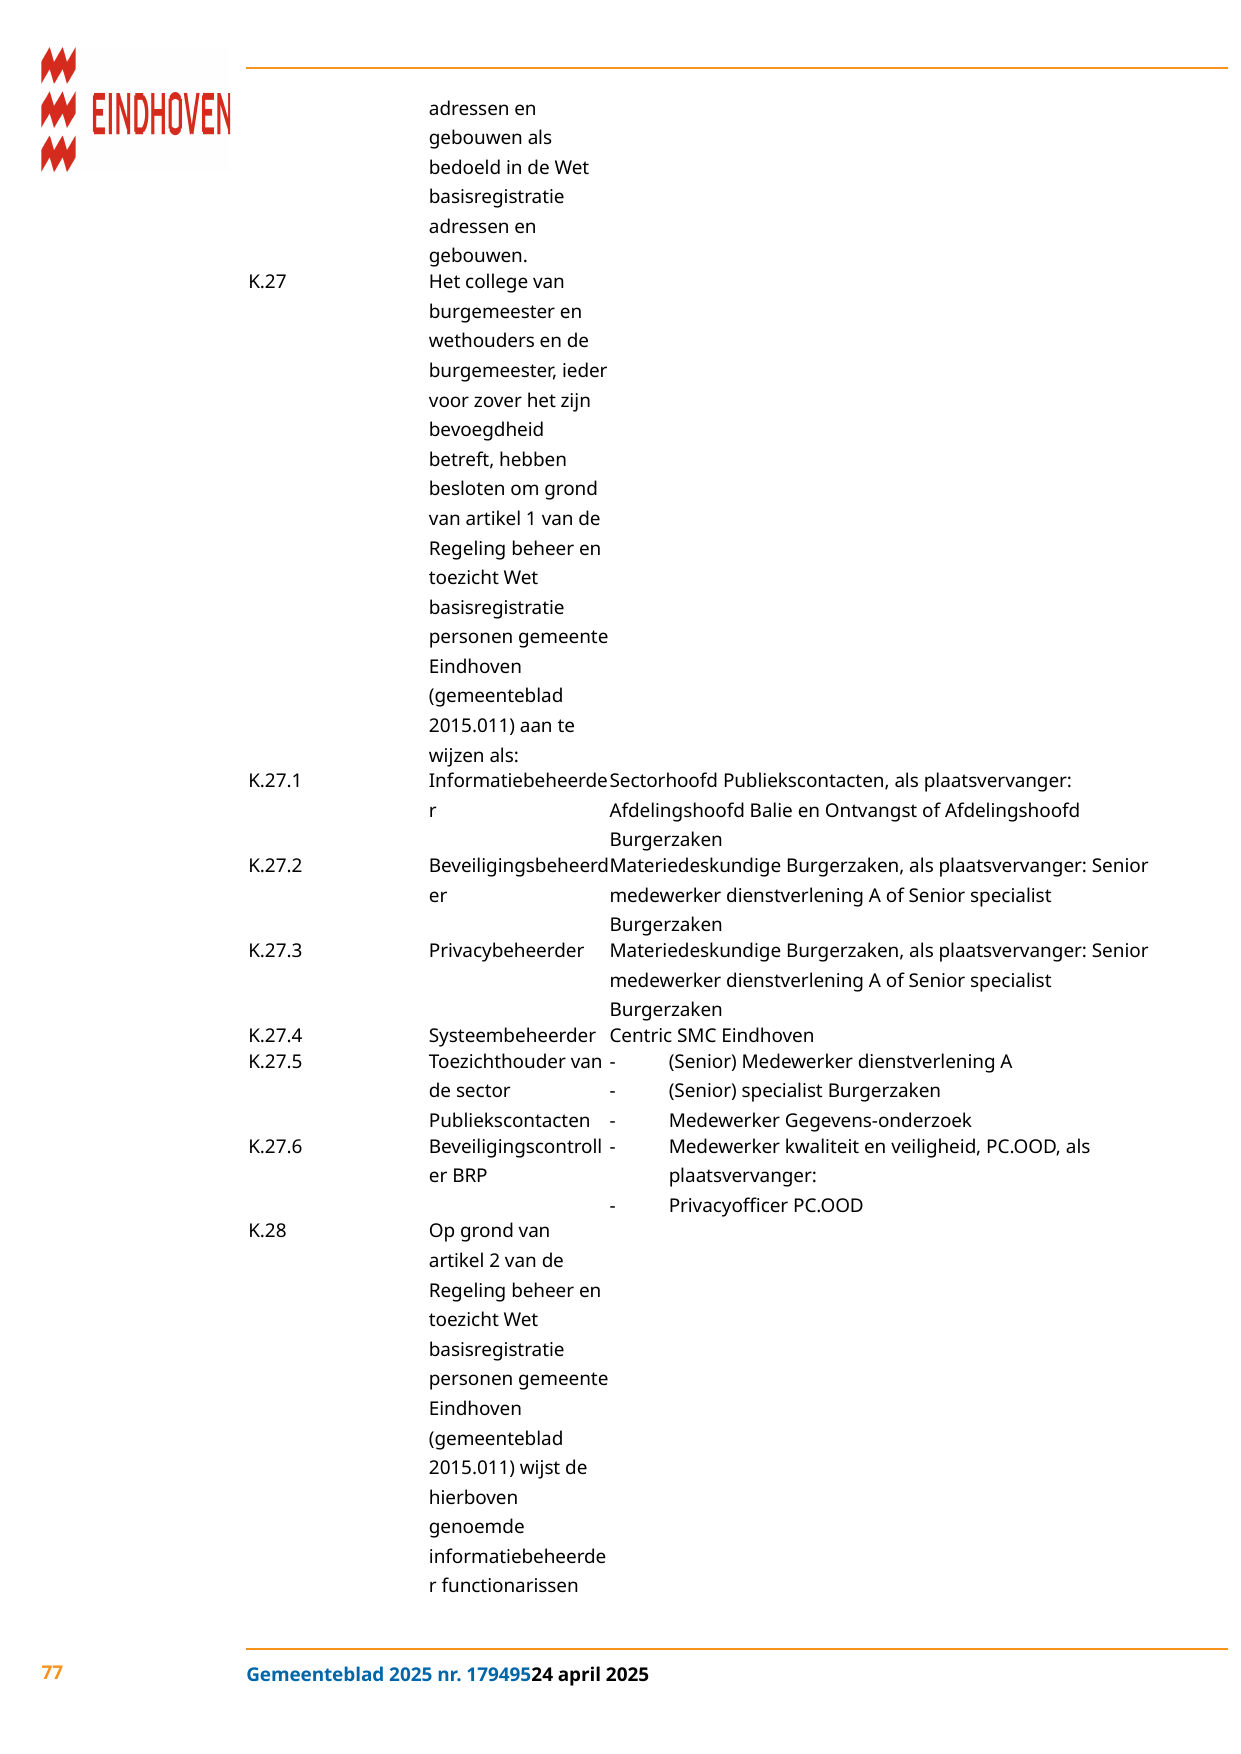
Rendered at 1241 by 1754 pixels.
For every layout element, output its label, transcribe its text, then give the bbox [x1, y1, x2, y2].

table_cell Materiedeskundige Burgerzaken, als plaatsvervanger: Senior medewerker dienstverlening A of Senior specialist Burgerzaken [609, 937, 1152, 1022]
table_cell (Senior) Medewerker dienstverlening A (Senior) specialist Burgerzaken Medewerker Gegevens-onderzoek [609, 1048, 1152, 1133]
table_cell [248, 95, 429, 268]
table_cell K.27.5 [248, 1048, 429, 1133]
table_cell K.27.1 [248, 768, 429, 852]
table_cell Privacybeheerder [429, 937, 609, 1022]
table_cell [609, 269, 1152, 767]
table_cell K.28 [248, 1218, 429, 1598]
table_cell [609, 1218, 1152, 1598]
table_cell Op grond van artikel 2 van de Regeling beheer en toezicht Wet basisregistratie personen gemeente Eindhoven (gemeenteblad 2015.011) wijst de hierboven genoemde informatiebeheerder functionarissen [429, 1218, 609, 1598]
table_cell K.27.3 [248, 937, 429, 1022]
table_cell [609, 95, 1152, 268]
table_cell Centric SMC Eindhoven [609, 1022, 1152, 1048]
table_cell Systeembeheerder [429, 1022, 609, 1048]
table_cell Sectorhoofd Publiekscontacten, als plaatsvervanger: Afdelingshoofd Balie en Ontvangst of Afdelingshoofd Burgerzaken [609, 768, 1152, 852]
table_cell K.27 [248, 269, 429, 767]
table_cell Materiedeskundige Burgerzaken, als plaatsvervanger: Senior medewerker dienstverlening A of Senior specialist Burgerzaken [609, 853, 1152, 937]
table_cell Medewerker kwaliteit en veiligheid, PC.OOD, als plaatsvervanger: Privacyofficer PC.OOD [609, 1133, 1152, 1218]
table_cell K.27.6 [248, 1133, 429, 1218]
table_cell Informatiebeheerder [429, 768, 609, 852]
table_cell Het college van burgemeester en wethouders en de burgemeester, ieder voor zover het zijn bevoegdheid betreft, hebben besloten om grond van artikel 1 van de Regeling beheer en toezicht Wet basisregistratie personen gemeente Eindhoven (gemeenteblad 2015.011) aan te wijzen als: [429, 269, 609, 767]
table_cell Beveiligingsbeheerder [429, 853, 609, 937]
table_cell Beveiligingscontroller BRP [429, 1133, 609, 1218]
table_cell adressen en gebouwen als bedoeld in de Wet basisregistratie adressen en gebouwen. [429, 95, 609, 268]
table_cell Toezichthouder van de sector Publiekscontacten [429, 1048, 609, 1133]
picture [41, 47, 231, 172]
table_cell K.27.2 [248, 853, 429, 937]
table_cell K.27.4 [248, 1022, 429, 1048]
